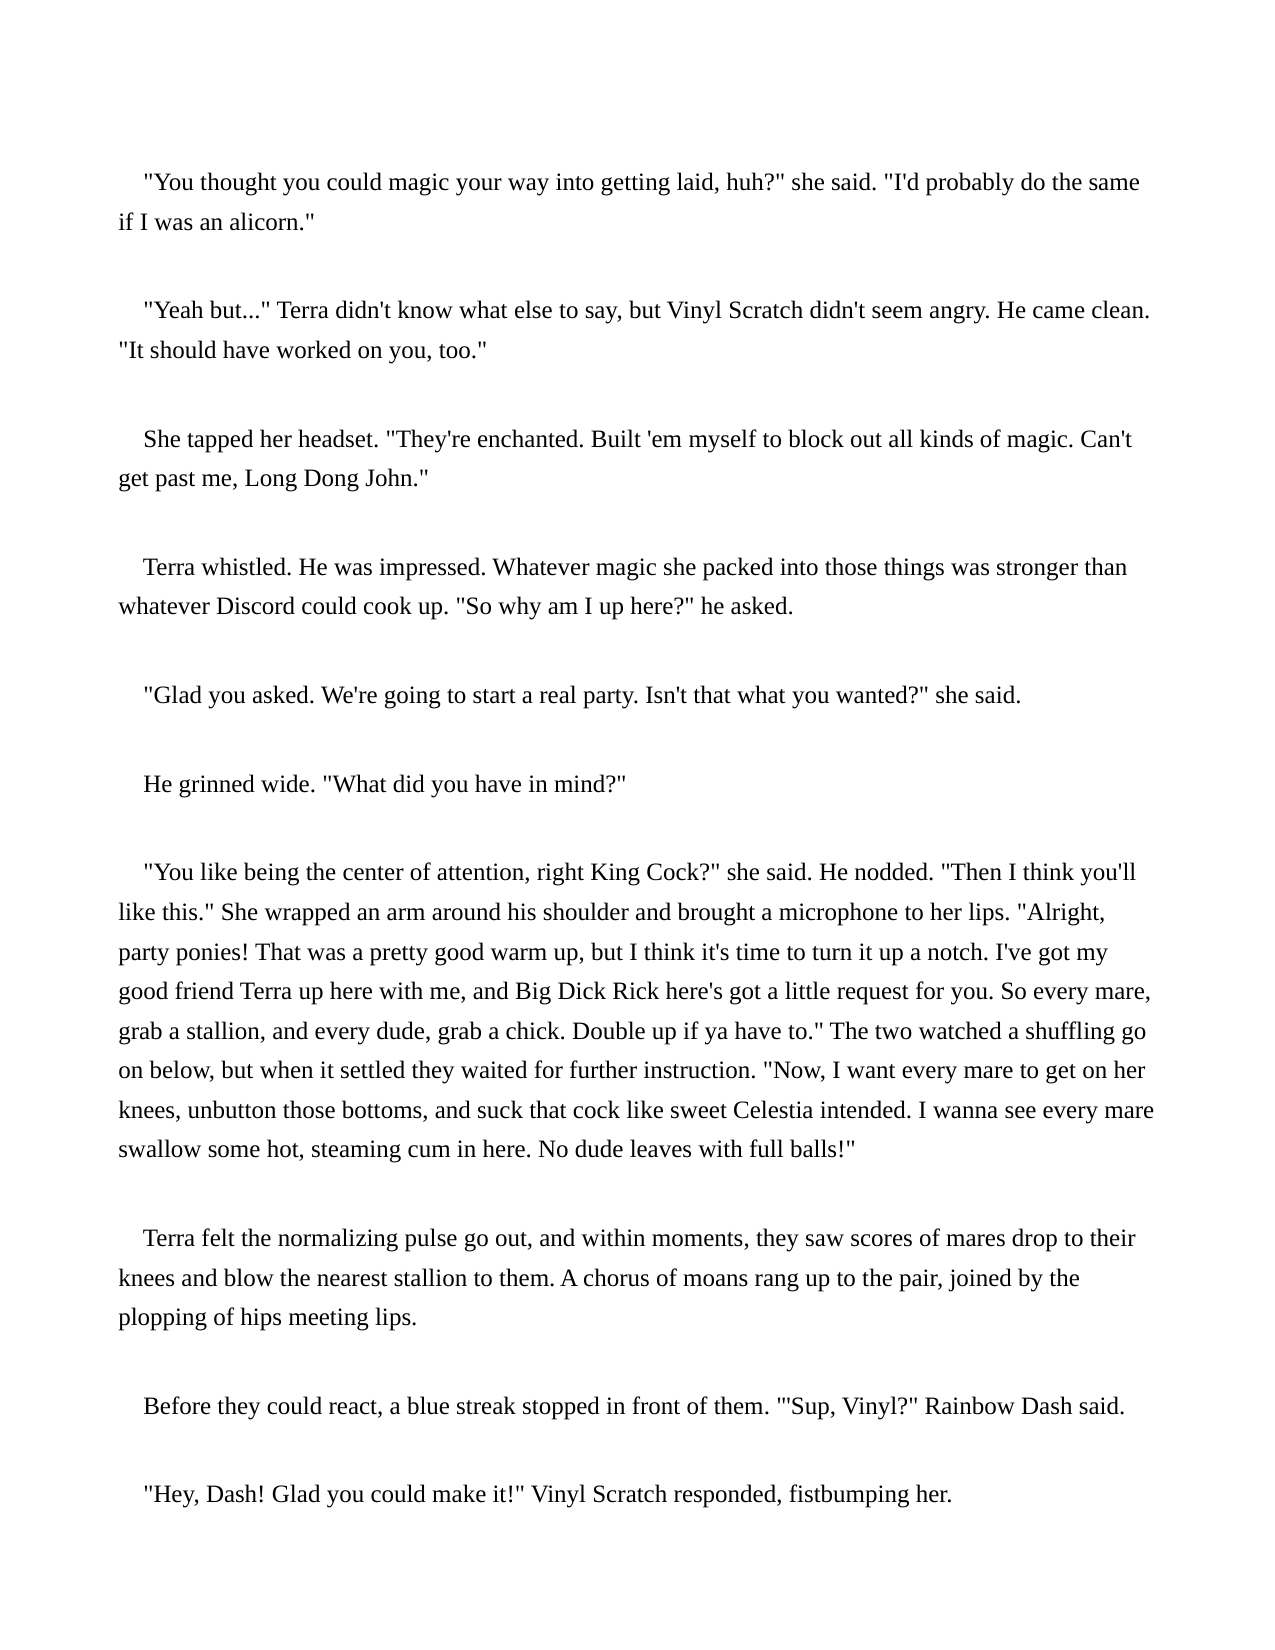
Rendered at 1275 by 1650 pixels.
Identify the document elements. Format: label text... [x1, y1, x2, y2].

text Terra whistled. He was impressed. Whatever magic she packed into those things was stronger than whatever Discord could cook up. "So why am I up here?" he asked. [118, 552, 1157, 620]
text "Glad you asked. We're going to start a real party. Isn't that what you wanted?" she said. [118, 680, 1157, 709]
text Before they could react, a blue streak stopped in front of them. "'Sup, Vinyl?" Rainbow Dash said. [118, 1391, 1157, 1420]
text He grinned wide. "What did you have in mind?" [118, 769, 1157, 797]
text "Yeah but..." Terra didn't know what else to say, but Vinyl Scratch didn't seem angry. He came clean. "It should have worked on you, too." [118, 295, 1157, 364]
text She tapped her headset. "They're enchanted. Built 'em myself to block out all kinds of magic. Can't get past me, Long Dong John." [118, 424, 1157, 492]
text Terra felt the normalizing pulse go out, and within moments, they saw scores of mares drop to their knees and blow the nearest stallion to them. A chorus of moans rang up to the pair, joined by the plopping of hips meeting lips. [118, 1223, 1157, 1331]
text "Hey, Dash! Glad you could make it!" Vinyl Scratch responded, fistbumping her. [118, 1479, 1157, 1508]
text "You thought you could magic your way into getting laid, huh?" she said. "I'd probably do the same if I was an alicorn." [118, 167, 1157, 236]
text "You like being the center of attention, right King Cock?" she said. He nodded. "Then I think you'll like this." She wrapped an arm around his shoulder and brought a microphone to her lips. "Alright, party ponies! That was a pretty good warm up, but I think it's time to turn it up a notch. I've got my good friend Terra up here with me, and Big Dick Rick here's got a little request for you. So every mare, grab a stallion, and every dude, grab a chick. Double up if ya have to." The two watched a shuffling go on below, but when it settled they waited for further instruction. "Now, I want every mare to get on her knees, unbutton those bottoms, and suck that cock like sweet Celestia intended. I wanna see every mare swallow some hot, steaming cum in here. No dude leaves with full balls!" [118, 857, 1157, 1163]
